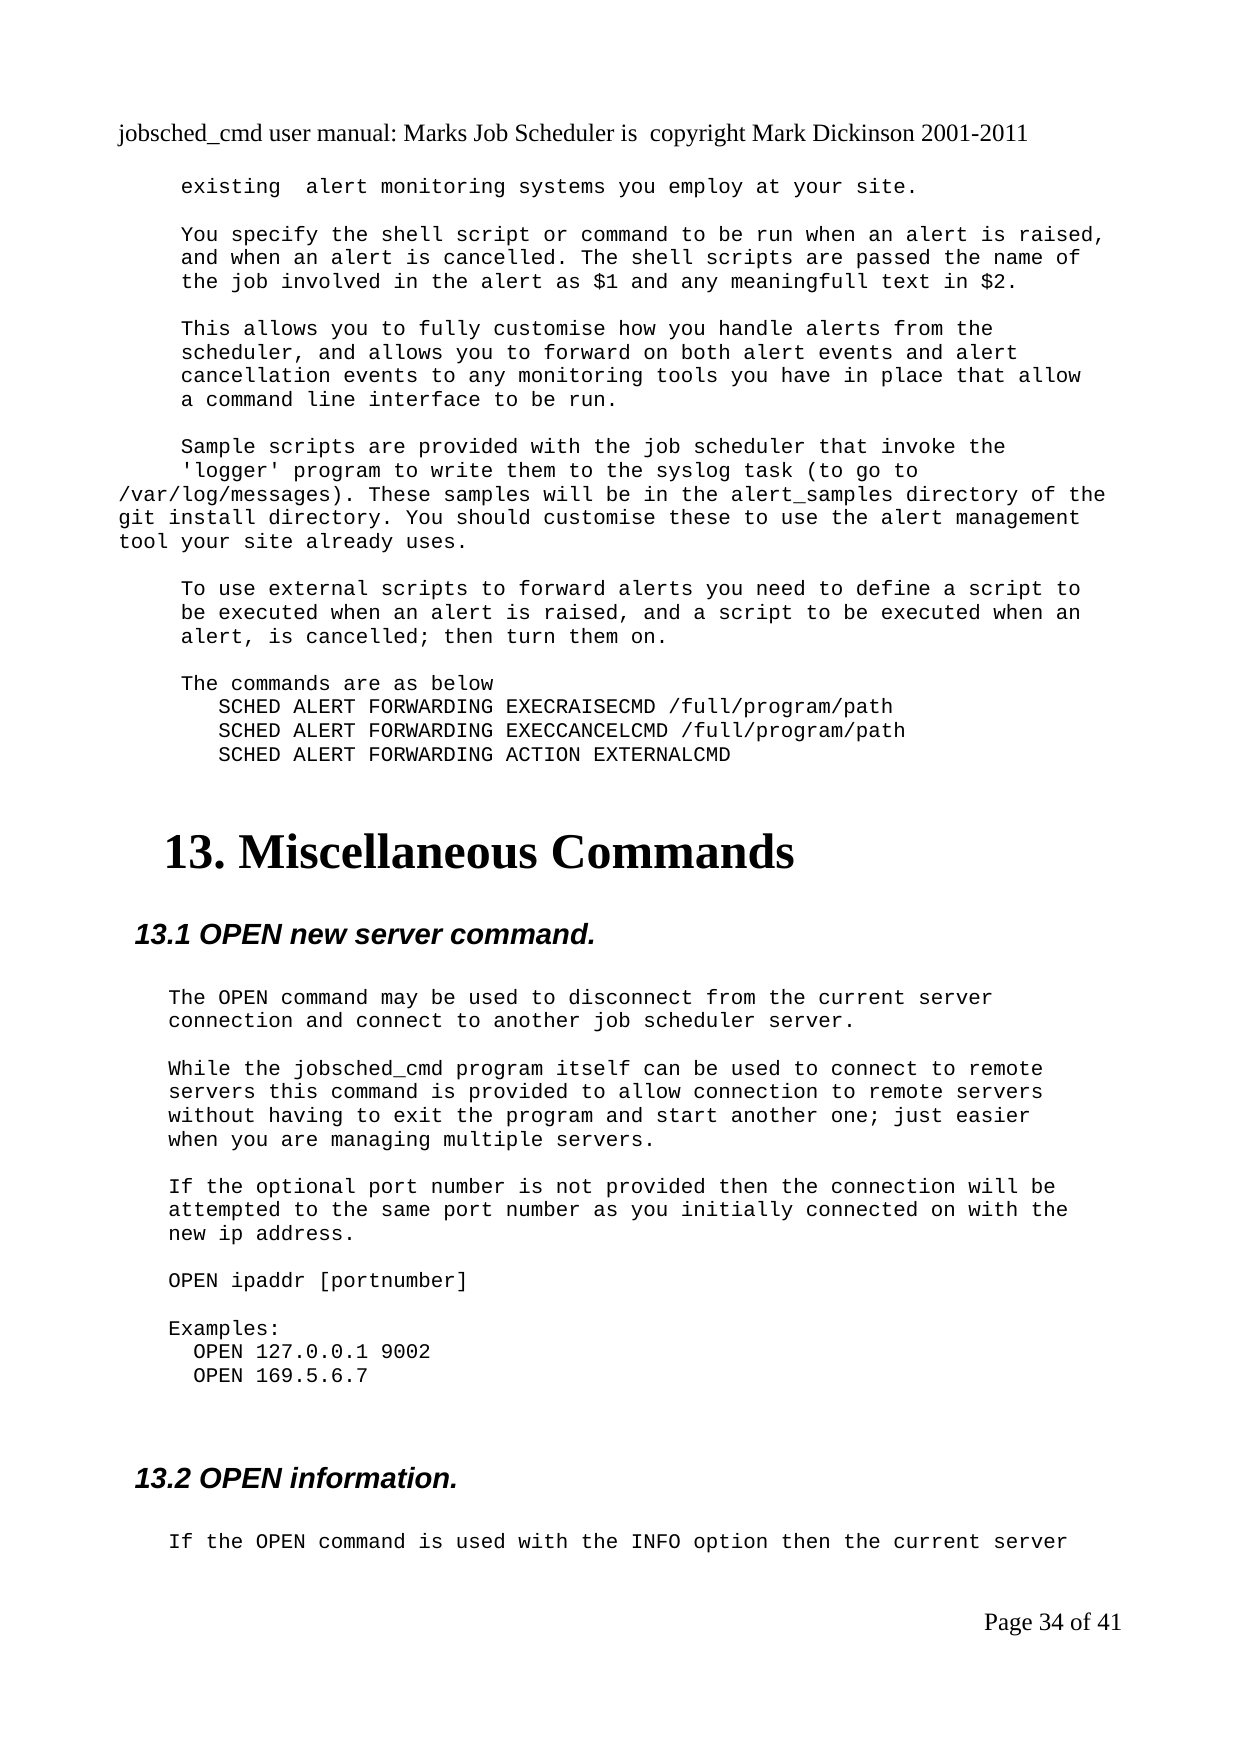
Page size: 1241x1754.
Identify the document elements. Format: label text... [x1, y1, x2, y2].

text without having to exit the program and start another one; just easier [118, 1105, 1122, 1128]
subtitle 13. Miscellaneous Commands [118, 822, 1122, 879]
text cancellation events to any monitoring tools you have in place that allow [118, 366, 1122, 389]
text servers this command is provided to allow connection to remote servers [118, 1081, 1122, 1105]
text attempted to the same port number as you initially connected on with the [118, 1199, 1122, 1223]
text alert, is cancelled; then turn them on. [118, 626, 1122, 649]
text existing alert monitoring systems you employ at your site. [118, 176, 1122, 200]
text a command line interface to be run. [118, 389, 1122, 413]
text SCHED ALERT FORWARDING EXECRAISECMD /full/program/path [118, 697, 1122, 720]
text connection and connect to another job scheduler server. [118, 1010, 1122, 1034]
text If the OPEN command is used with the INFO option then the current server [118, 1531, 1122, 1554]
text This allows you to fully customise how you handle alerts from the [118, 318, 1122, 342]
text If the optional port number is not provided then the connection will be [118, 1176, 1122, 1199]
text To use external scripts to forward alerts you need to define a script to [118, 578, 1122, 602]
text The OPEN command may be used to disconnect from the current server [118, 987, 1122, 1010]
text You specify the shell script or command to be run when an alert is raised, [118, 224, 1122, 247]
text The commands are as below [118, 673, 1122, 697]
text when you are managing multiple servers. [118, 1128, 1122, 1152]
text SCHED ALERT FORWARDING EXECCANCELCMD /full/program/path [118, 720, 1122, 744]
text SCHED ALERT FORWARDING ACTION EXTERNALCMD [118, 744, 1122, 767]
text the job involved in the alert as $1 and any meaningfull text in $2. [118, 271, 1122, 294]
text Examples: [118, 1318, 1122, 1341]
text OPEN 169.5.6.7 [118, 1365, 1122, 1389]
text be executed when an alert is raised, and a script to be executed when an [118, 602, 1122, 626]
text /var/log/messages). These samples will be in the alert_samples directory of the git install directory. You should customise these to use the alert management tool your site already uses. [118, 484, 1122, 555]
subtitle 13.2 OPEN information. [118, 1461, 1122, 1494]
subtitle 13.1 OPEN new server command. [118, 917, 1122, 951]
text 'logger' program to write them to the syslog task (to go to [118, 460, 1122, 484]
text While the jobsched_cmd program itself can be used to connect to remote [118, 1058, 1122, 1081]
text scheduler, and allows you to forward on both alert events and alert [118, 342, 1122, 366]
text Sample scripts are provided with the job scheduler that invoke the [118, 436, 1122, 460]
text new ip address. [118, 1223, 1122, 1247]
text OPEN ipaddr [portnumber] [118, 1270, 1122, 1294]
text OPEN 127.0.0.1 9002 [118, 1341, 1122, 1365]
text and when an alert is cancelled. The shell scripts are passed the name of [118, 247, 1122, 271]
